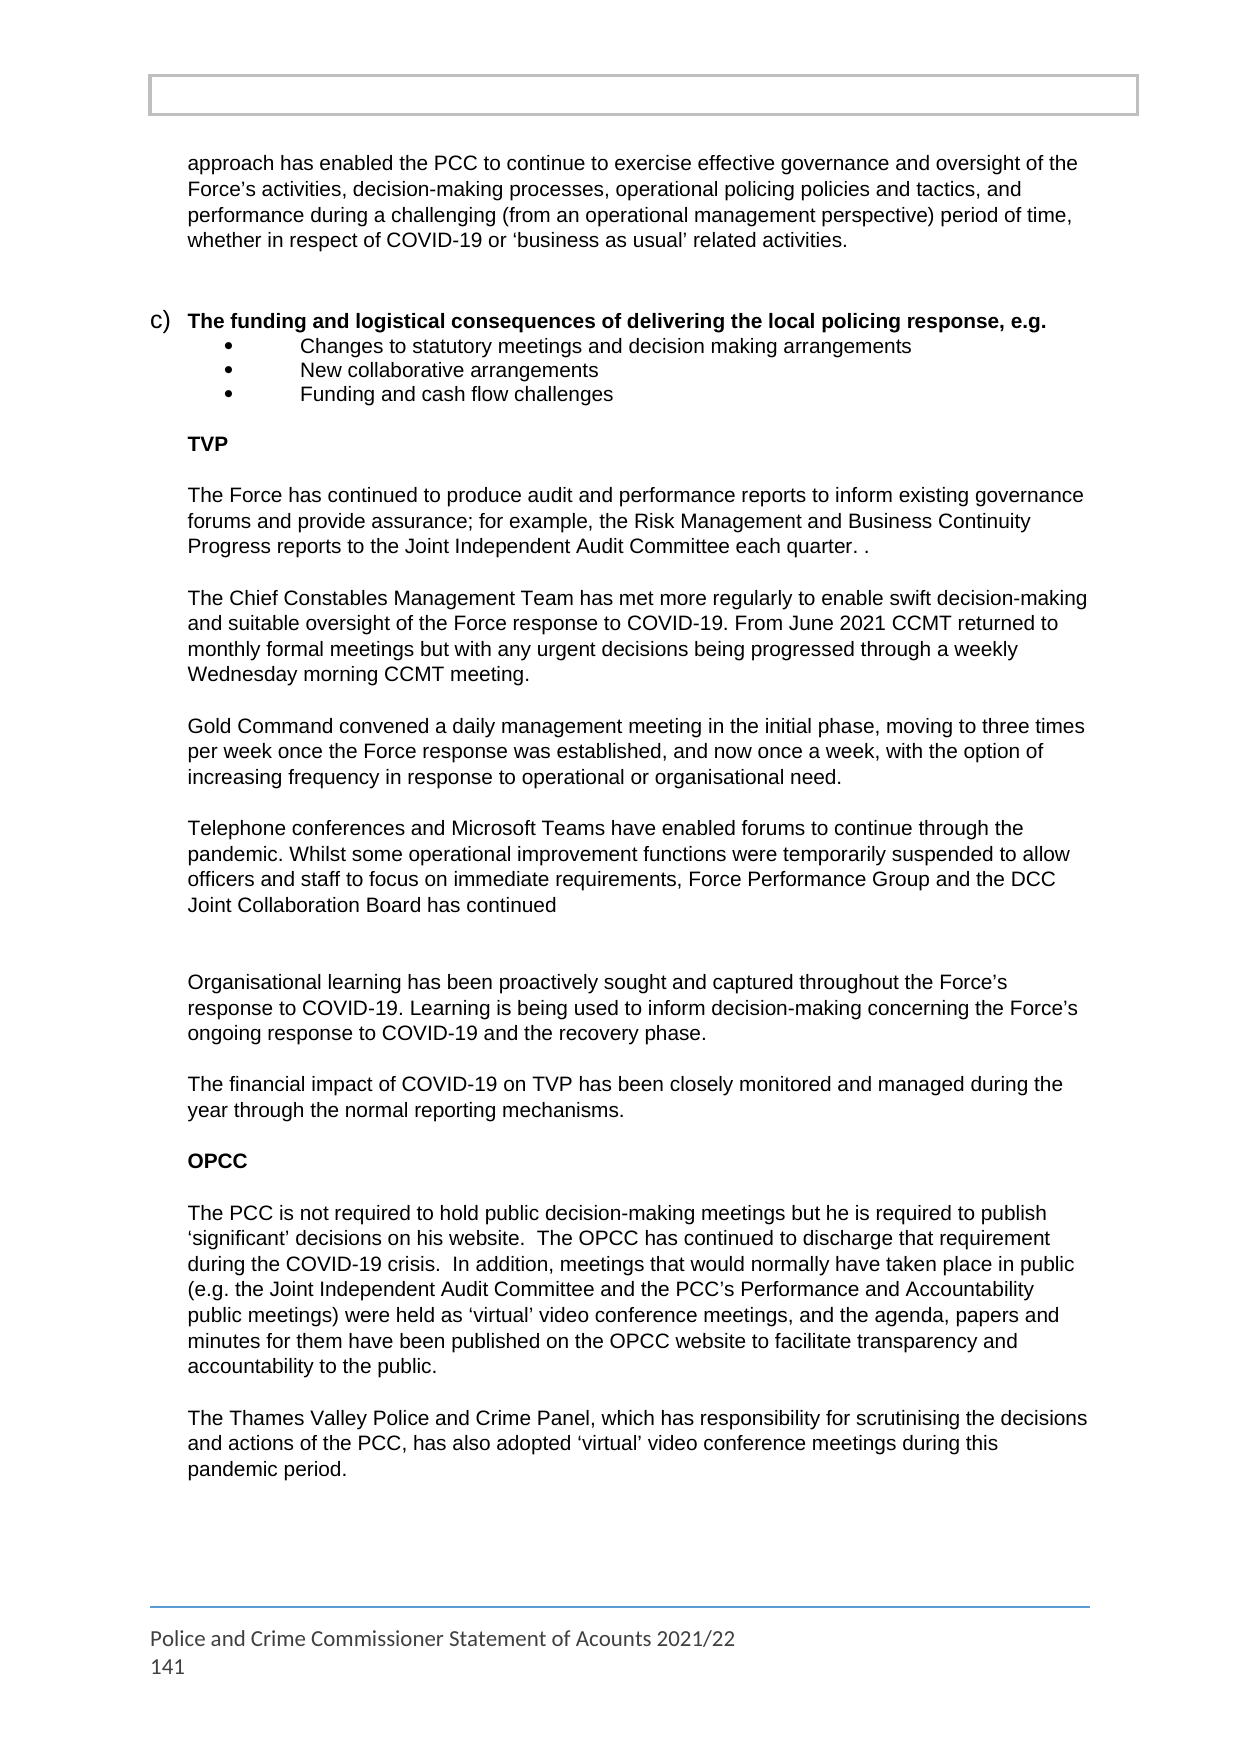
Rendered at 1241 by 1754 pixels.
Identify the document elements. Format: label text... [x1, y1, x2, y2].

text Telephone conferences and Microsoft Teams have enabled forums to continue through the pandemic. Whilst some operational improvement functions were temporarily suspended to allow officers and staff to focus on immediate requirements, Force Performance Group and the DCC Joint Collaboration Board has continued [187, 816, 1090, 917]
text The Force has continued to produce audit and performance reports to inform existing governance forums and provide assurance; for example, the Risk Management and Business Continuity Progress reports to the Joint Independent Audit Committee each quarter. . [187, 483, 1090, 558]
list The funding and logistical consequences of delivering the local policing response, e.g. [150, 305, 1090, 334]
list Changes to statutory meetings and decision making arrangements [225, 334, 1090, 358]
text The Chief Constables Management Team has met more regularly to enable swift decision-making and suitable oversight of the Force response to COVID-19. From June 2021 CCMT returned to monthly formal meetings but with any urgent decisions being progressed through a weekly Wednesday morning CCMT meeting. [187, 585, 1090, 686]
list New collaborative arrangements [225, 358, 1090, 382]
text OPCC [187, 1149, 1090, 1173]
text The PCC is not required to hold public decision-making meetings but he is required to publish ‘significant’ decisions on his website. The OPCC has continued to discharge that requirement during the COVID-19 crisis. In addition, meetings that would normally have taken place in public (e.g. the Joint Independent Audit Committee and the PCC’s Performance and Accountability public meetings) were held as ‘virtual’ video conference meetings, and the agenda, papers and minutes for them have been published on the OPCC website to facilitate transparency and accountability to the public. [187, 1200, 1090, 1378]
text approach has enabled the PCC to continue to exercise effective governance and oversight of the Force’s activities, decision-making processes, operational policing policies and tactics, and performance during a challenging (from an operational management perspective) period of time, whether in respect of COVID-19 or ‘business as usual’ related activities. [187, 151, 1090, 252]
text TVP [187, 432, 1090, 456]
text Gold Command convened a daily management meeting in the initial phase, moving to three times per week once the Force response was established, and now once a week, with the option of increasing frequency in response to operational or organisational need. [187, 713, 1090, 789]
list Funding and cash flow challenges [225, 382, 1090, 406]
text The financial impact of COVID-19 on TVP has been closely monitored and managed during the year through the normal reporting mechanisms. [187, 1072, 1090, 1122]
text The Thames Valley Police and Crime Panel, which has responsibility for scrutinising the decisions and actions of the PCC, has also adopted ‘virtual’ video conference meetings during this pandemic period. [187, 1405, 1090, 1481]
text Organisational learning has been proactively sought and captured throughout the Force’s response to COVID-19. Learning is being used to inform decision-making concerning the Force’s ongoing response to COVID-19 and the recovery phase. [187, 970, 1090, 1045]
